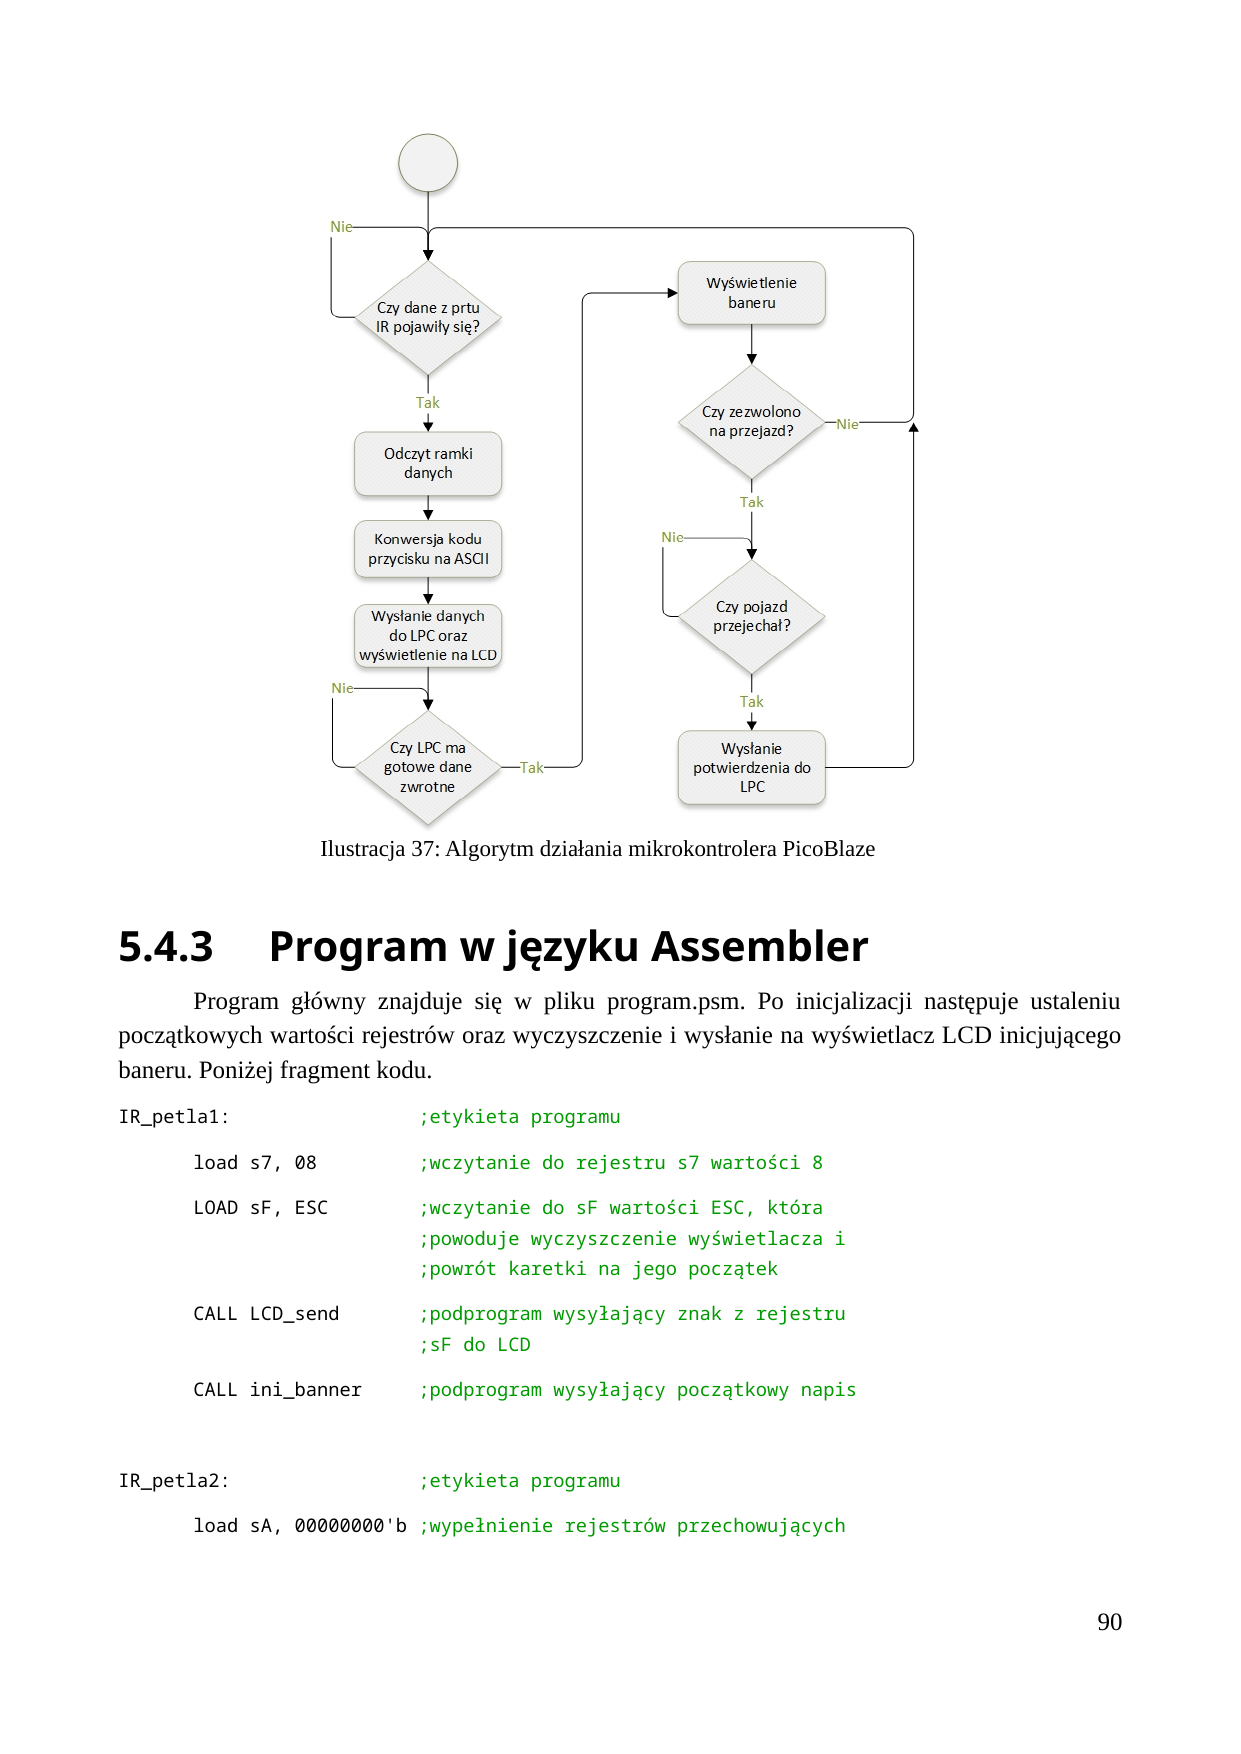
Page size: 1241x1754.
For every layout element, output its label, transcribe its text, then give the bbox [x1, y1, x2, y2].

text Program główny znajduje się w pliku program.psm. Po inicjalizacji następuje ustaleniu początkowych wartości rejestrów oraz wyczyszczenie i wysłanie na wyświetlacz LCD inicjującego baneru. Poniżej fragment kodu. [118, 986, 1122, 1083]
text Ilustracja 37: Algorytm działania mikrokontrolera PicoBlaze [320, 836, 920, 862]
subtitle Program w języku Assembler [118, 916, 1122, 973]
text IR_petla1: ;etykieta programu [118, 1104, 1122, 1129]
text CALL ini_banner ;podprogram wysyłający początkowy napis [118, 1376, 1122, 1402]
text load sA, 00000000'b ;wypełnienie rejestrów przechowujących [118, 1512, 1122, 1538]
text CALL LCD_send ;podprogram wysyłający znak z rejestru ;sF do LCD [118, 1301, 1122, 1357]
text LOAD sF, ESC ;wczytanie do sF wartości ESC, która ;powoduje wyczyszczenie wyświetlacza i ;powrót karetki na jego początek [118, 1194, 1122, 1281]
picture [320, 130, 920, 836]
text IR_petla2: ;etykieta programu [118, 1467, 1122, 1492]
text load s7, 08 ;wczytanie do rejestru s7 wartości 8 [118, 1149, 1122, 1174]
